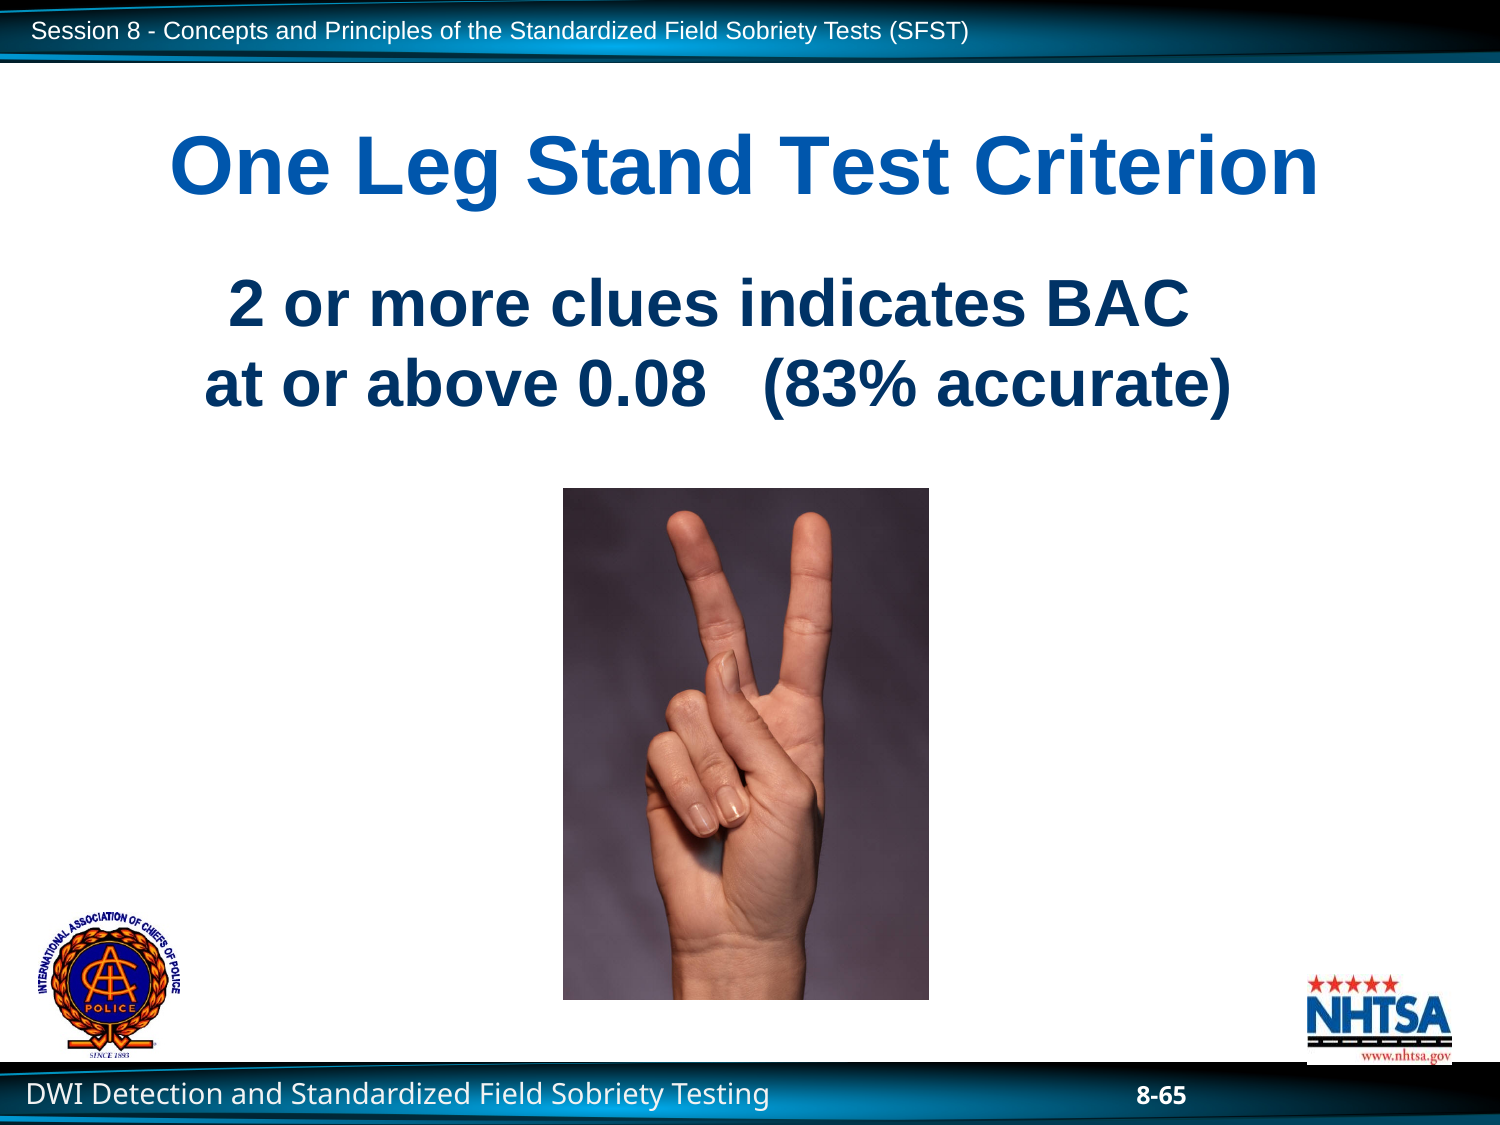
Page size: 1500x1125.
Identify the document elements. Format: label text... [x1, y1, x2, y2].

list 2 or more clues indicates BAC at or above 0.08 (83% accurate) [91, 259, 1409, 980]
title One Leg Stand Test Criterion [85, 111, 1406, 207]
picture [562, 487, 929, 1000]
text_box 8-65 [1121, 1067, 1471, 1125]
